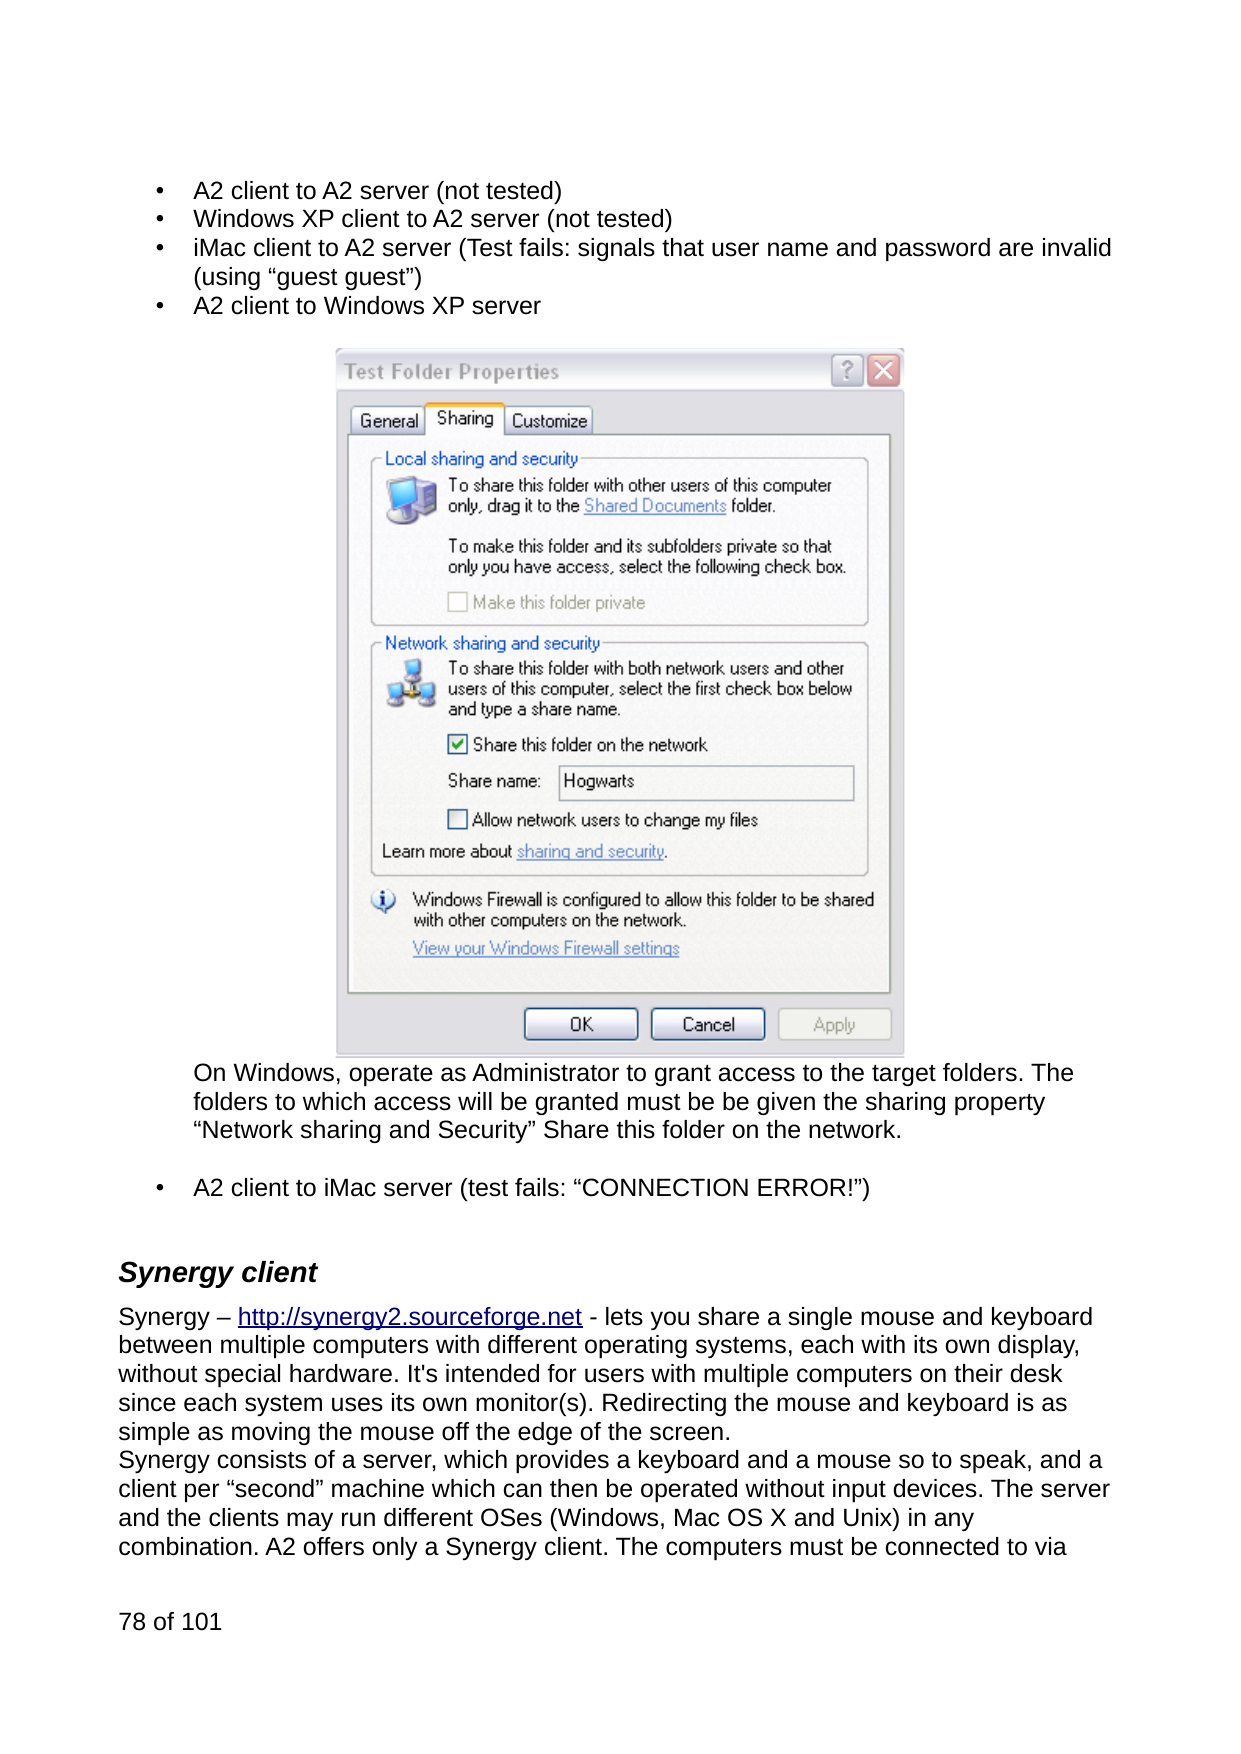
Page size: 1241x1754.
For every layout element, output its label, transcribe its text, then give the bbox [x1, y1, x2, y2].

text Synergy consists of a server, which provides a keyboard and a mouse so to speak, and a client per “second” machine which can then be operated without input devices. The server and the clients may run different OSes (Windows, Mac OS X and Unix) in any combination. A2 offers only a Synergy client. The computers must be connected to via [118, 1445, 1122, 1560]
list A2 client to A2 server (not tested) [156, 176, 1122, 204]
list A2 client to Windows XP server [156, 291, 1122, 320]
text Synergy – http://synergy2.sourceforge.net - lets you share a single mouse and keyboard between multiple computers with different operating systems, each with its own display, without special hardware. It's intended for users with multiple computers on their desk since each system uses its own monitor(s). Redirecting the mouse and keyboard is as simple as moving the mouse off the edge of the screen. [118, 1302, 1122, 1445]
subtitle Synergy client [118, 1256, 1122, 1289]
list A2 client to iMac server (test fails: “CONNECTION ERROR!”) [156, 1173, 1122, 1202]
list Windows XP client to A2 server (not tested) [156, 204, 1122, 233]
list iMac client to A2 server (Test fails: signals that user name and password are invalid (using “guest guest”) [156, 233, 1122, 291]
list On Windows, operate as Administrator to grant access to the target folders. The folders to which access will be granted must be be given the sharing property “Network sharing and Security” Share this folder on the network. [156, 1058, 1122, 1144]
picture [335, 348, 905, 1058]
